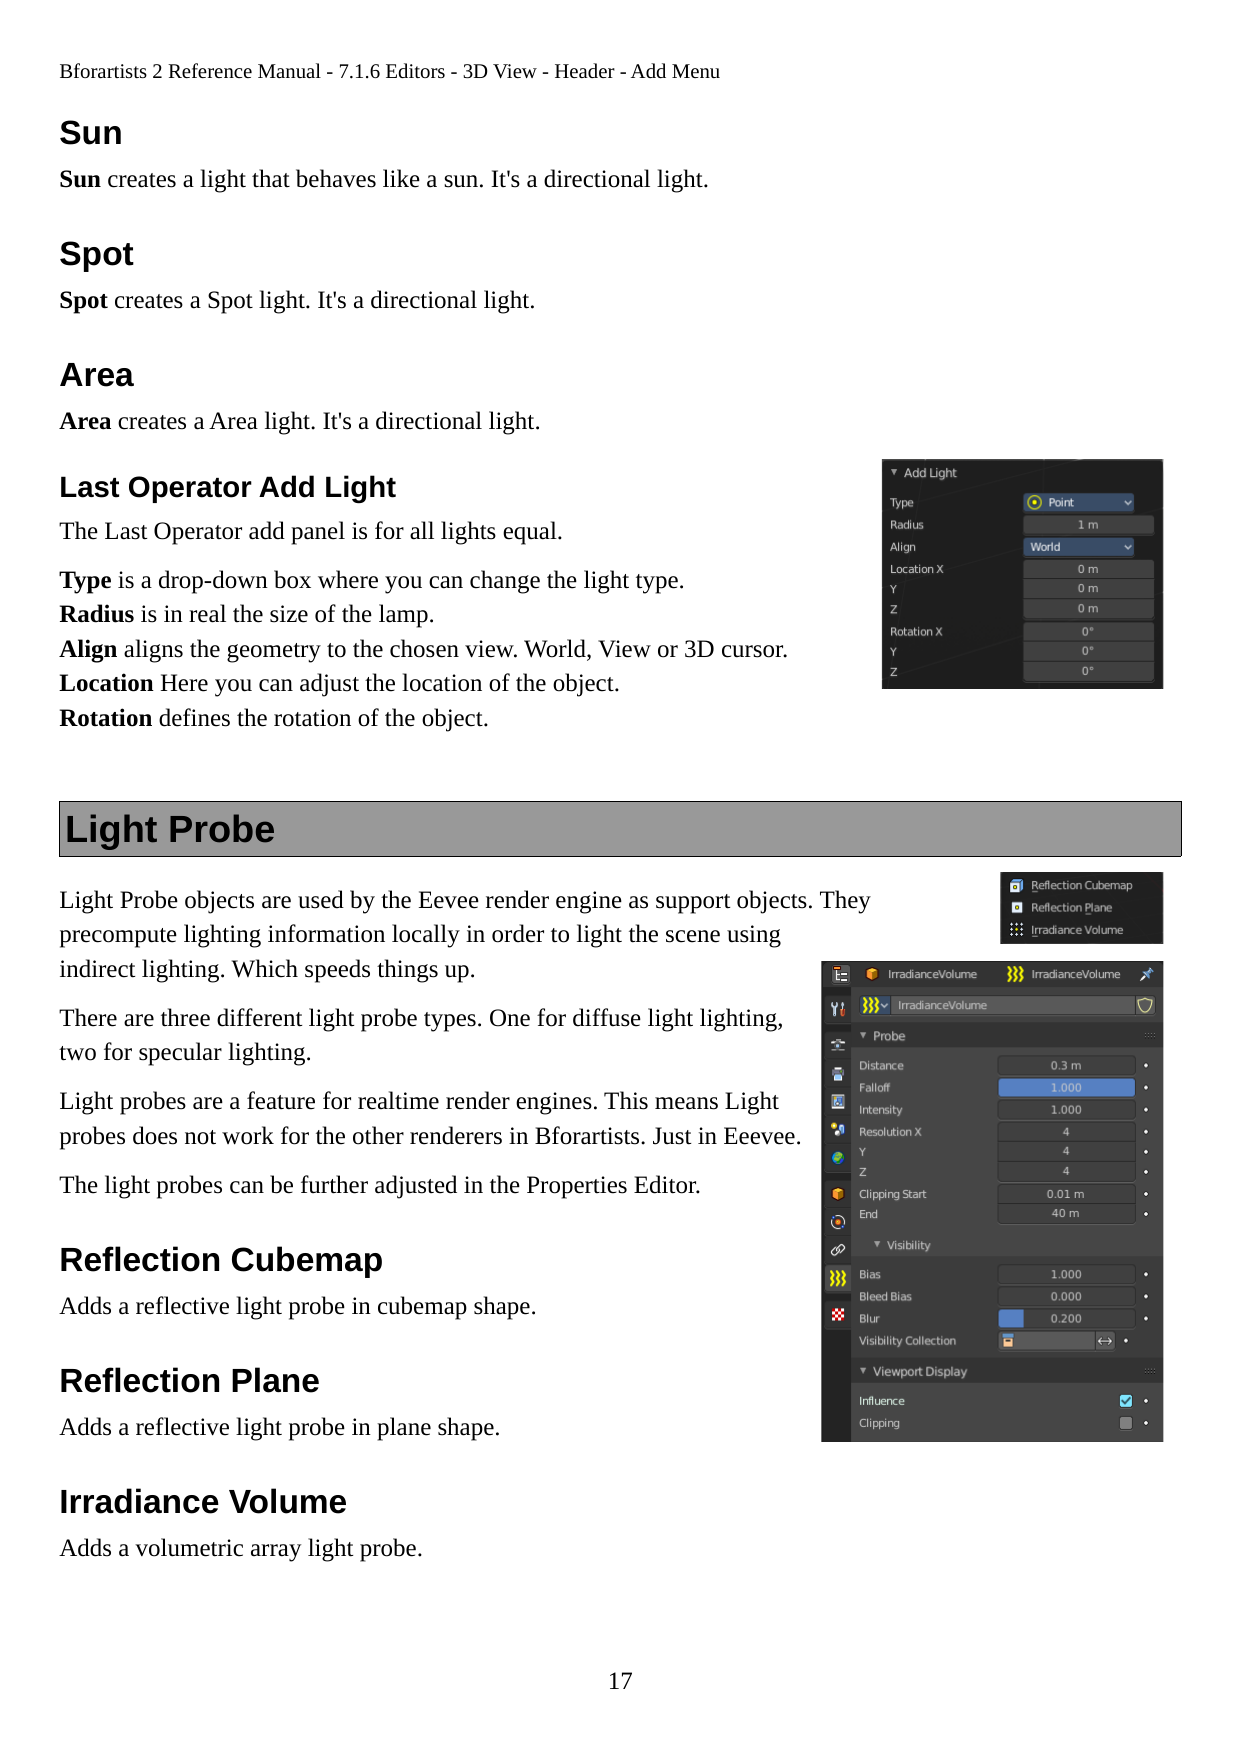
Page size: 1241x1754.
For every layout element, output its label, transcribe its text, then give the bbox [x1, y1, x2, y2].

text Light Probe objects are used by the Eevee render engine as support objects. They precompute lighting information locally in order to light the scene using indirect lighting. Which speeds things up. [59, 885, 1181, 983]
subtitle Last Operator Add Light [59, 469, 881, 503]
text Adds a reflective light probe in cubemap shape. [59, 1291, 821, 1320]
subtitle Reflection Plane [59, 1361, 821, 1399]
text Area creates a Area light. It's a directional light. [59, 406, 1181, 434]
text The light probes can be further adjusted in the Properties Editor. [59, 1170, 821, 1199]
text Adds a volumetric array light probe. [59, 1533, 1181, 1562]
subtitle Area [59, 355, 1181, 393]
picture [821, 961, 1164, 1442]
subtitle [1164, 1361, 1181, 1399]
subtitle Irradiance Volume [59, 1482, 1181, 1521]
text Type is a drop-down box where you can change the light type. Radius is in real the size of the lamp. Align aligns the geometry to the chosen view. World, View or 3D cursor. Location Here you can adjust the location of the object. Rotation defines the rotation of the object. [59, 565, 1181, 731]
subtitle Spot [59, 234, 1181, 272]
text Sun creates a light that behaves like a sun. It's a directional light. [59, 164, 1181, 192]
subtitle Sun [59, 113, 1181, 151]
subtitle [1164, 1240, 1181, 1278]
subtitle Reflection Cubemap [59, 1240, 821, 1278]
text Light probes are a feature for realtime render engines. This means Light probes does not work for the other renderers in Bforartists. Just in Eeevee. [59, 1086, 821, 1150]
picture [881, 459, 1164, 689]
text Adds a reflective light probe in plane shape. [59, 1412, 821, 1441]
picture [1000, 872, 1164, 944]
text The Last Operator add panel is for all lights equal. [59, 516, 881, 544]
subtitle [1164, 469, 1181, 503]
text Spot creates a Spot light. It's a directional light. [59, 285, 1181, 313]
text There are three different light probe types. One for diffuse light lighting, two for specular lighting. [59, 1003, 821, 1066]
table_header Light Probe [60, 802, 1181, 856]
